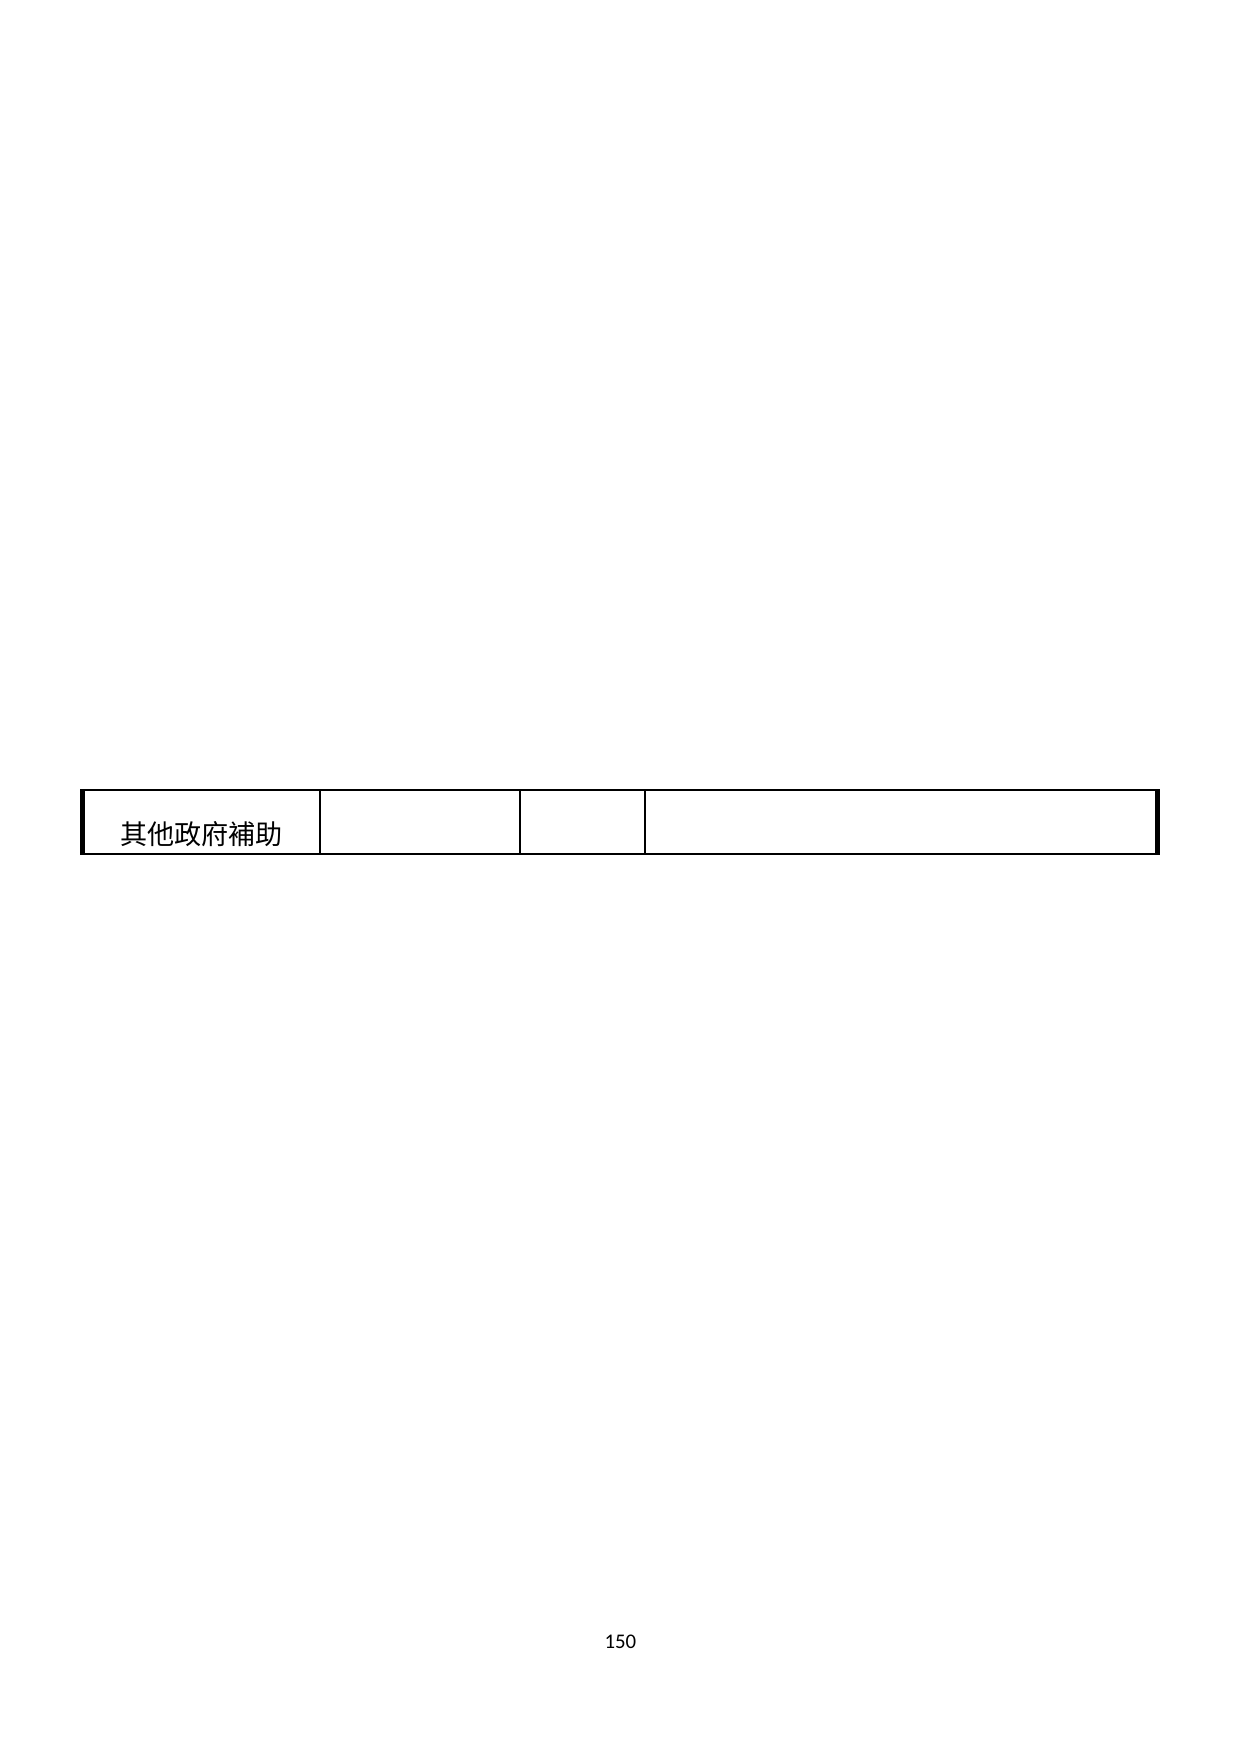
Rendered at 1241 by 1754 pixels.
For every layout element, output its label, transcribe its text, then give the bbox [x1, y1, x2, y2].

table_cell [646, 791, 1155, 853]
table_cell [321, 791, 519, 853]
table_cell [521, 791, 644, 853]
table_cell 其他政府補助 [85, 791, 319, 853]
